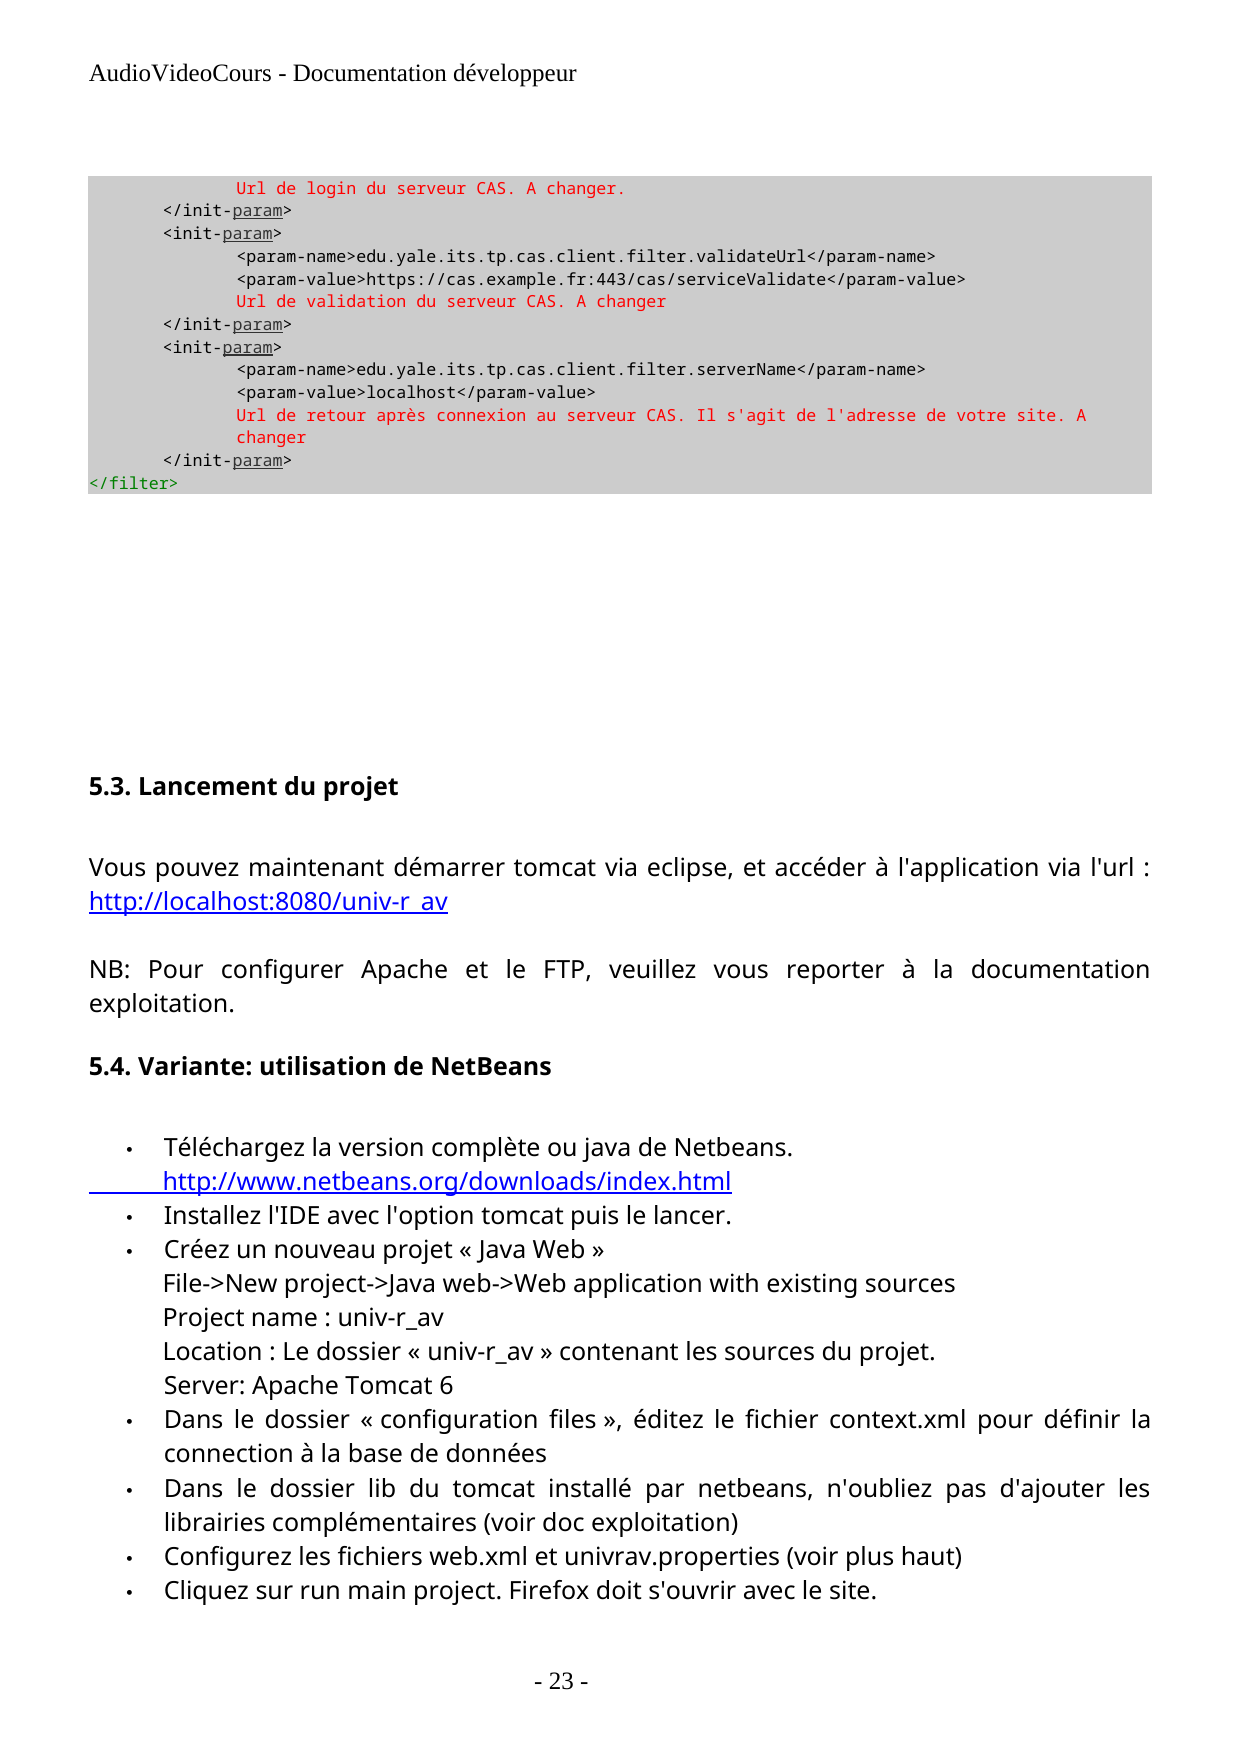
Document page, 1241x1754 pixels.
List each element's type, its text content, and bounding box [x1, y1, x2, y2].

text Project name : univ-r_av [88, 1300, 1152, 1334]
subtitle 5.4. Variante: utilisation de NetBeans [88, 1049, 1152, 1083]
list Dans le dossier lib du tomcat installé par netbeans, n'oubliez pas d'ajouter les librairies complémentaires (voir doc exploitation) [126, 1470, 1152, 1538]
text Url de validation du serveur CAS. A changer [88, 290, 1152, 312]
list Server: Apache Tomcat 6 [126, 1368, 1152, 1402]
text Location : Le dossier « univ-r_av » contenant les sources du projet. [88, 1334, 1152, 1368]
text </init-param> [88, 312, 1152, 335]
text http://www.netbeans.org/downloads/index.html [88, 1164, 1152, 1198]
subtitle 5.3. Lancement du projet [88, 769, 1152, 803]
text </init-param> [88, 199, 1152, 222]
text Vous pouvez maintenant démarrer tomcat via eclipse, et accéder à l'application via l'url : http://localhost:8080/univ-r_av [88, 849, 1152, 918]
text Url de login du serveur CAS. A changer. [88, 176, 1152, 199]
text <param-name>edu.yale.its.tp.cas.client.filter.serverName</param-name> [88, 358, 1152, 381]
text <init-param> [88, 222, 1152, 244]
list Configurez les fichiers web.xml et univrav.properties (voir plus haut) [126, 1538, 1152, 1572]
list Cliquez sur run main project. Firefox doit s'ouvrir avec le site. [126, 1572, 1152, 1606]
text NB: Pour configurer Apache et le FTP, veuillez vous reporter à la documentation exploitation. [88, 952, 1152, 1020]
list Créez un nouveau projet « Java Web » [126, 1232, 1152, 1266]
list Dans le dossier « configuration files », éditez le fichier context.xml pour définir la connection à la base de données [126, 1402, 1152, 1470]
text <param-value>https://cas.example.fr:443/cas/serviceValidate</param-value> [88, 267, 1152, 290]
text <param-value>localhost</param-value> [88, 381, 1152, 403]
text </init-param> [88, 449, 1152, 471]
text <param-name>edu.yale.its.tp.cas.client.filter.validateUrl</param-name> [88, 244, 1152, 267]
text File->New project->Java web->Web application with existing sources [88, 1266, 1152, 1300]
text Url de retour après connexion au serveur CAS. Il s'agit de l'adresse de votre site. A changer [88, 403, 1152, 449]
text <init-param> [88, 335, 1152, 358]
list Téléchargez la version complète ou java de Netbeans. [126, 1129, 1152, 1164]
text </filter> [88, 471, 1152, 494]
list Installez l'IDE avec l'option tomcat puis le lancer. [126, 1198, 1152, 1232]
